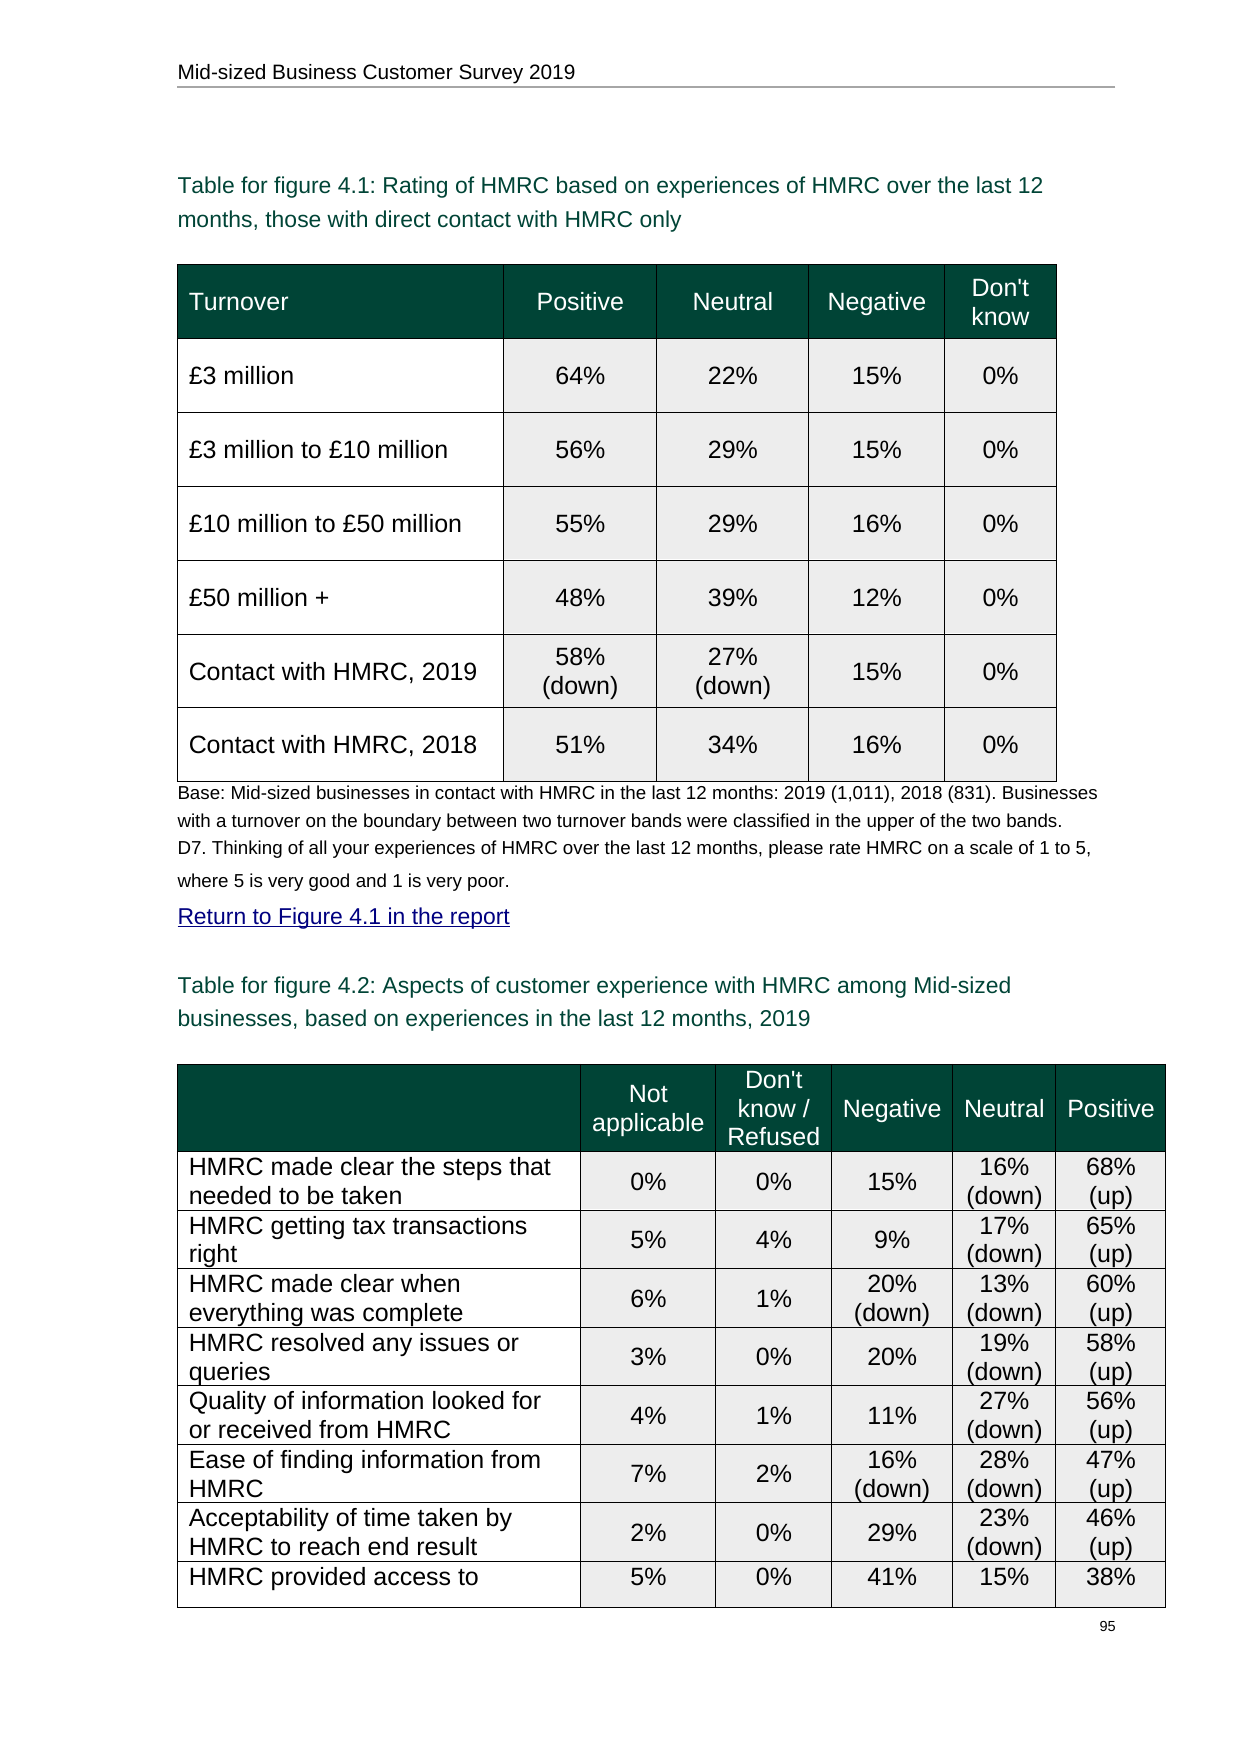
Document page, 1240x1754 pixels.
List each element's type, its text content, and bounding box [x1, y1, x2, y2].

table_cell 55% [504, 487, 656, 559]
table_cell 0% [945, 413, 1056, 486]
table_cell 3% [581, 1328, 715, 1385]
table_cell 22% [657, 339, 808, 412]
table_header [178, 1065, 580, 1151]
table_cell 16% (down) [953, 1152, 1055, 1209]
table_cell Contact with HMRC, 2019 [178, 635, 503, 707]
table_cell 15% [953, 1562, 1055, 1607]
table_cell 0% [581, 1152, 715, 1209]
subtitle Table for figure 4.1: Rating of HMRC based on experiences of HMRC over the last 12 months, those with direct contact with HMRC only [177, 172, 1115, 239]
table_cell Quality of information looked for or received from HMRC [178, 1386, 580, 1444]
table_header Not applicable [581, 1065, 715, 1151]
table_cell 29% [657, 487, 808, 559]
table_cell 1% [716, 1386, 831, 1444]
table_cell 4% [581, 1386, 715, 1444]
table_cell 15% [809, 635, 944, 707]
table_cell 60% (up) [1056, 1269, 1165, 1327]
table_cell 27% (down) [657, 635, 808, 707]
table_cell 15% [809, 413, 944, 486]
table_cell 28% (down) [953, 1445, 1055, 1502]
table_header Negative [809, 265, 944, 338]
table_cell HMRC resolved any issues or queries [178, 1328, 580, 1385]
table_cell 12% [809, 561, 944, 633]
table_cell 2% [581, 1503, 715, 1561]
table_header Don't know / Refused [716, 1065, 831, 1151]
table_cell £50 million + [178, 561, 503, 633]
table_cell 7% [581, 1445, 715, 1502]
table_cell 17% (down) [953, 1211, 1055, 1268]
subtitle Table for figure 4.2: Aspects of customer experience with HMRC among Mid-sized businesses, based on experiences in the last 12 months, 2019 [177, 972, 1115, 1039]
table_cell 39% [657, 561, 808, 633]
table_cell Acceptability of time taken by HMRC to reach end result [178, 1503, 580, 1561]
table_cell 58% (up) [1056, 1328, 1165, 1385]
table_cell 68% (up) [1056, 1152, 1165, 1209]
table_cell 5% [581, 1211, 715, 1268]
table_cell 58% (down) [504, 635, 656, 707]
table_cell 29% [657, 413, 808, 486]
table_cell HMRC getting tax transactions right [178, 1211, 580, 1268]
text D7. Thinking of all your experiences of HMRC over the last 12 months, please rate HMRC on a scale of 1 to 5, where 5 is very good and 1 is very poor. Return to Figure 4.1 in the report [177, 837, 1115, 929]
table_cell 56% (up) [1056, 1386, 1165, 1444]
table_cell £3 million to £10 million [178, 413, 503, 486]
table_cell HMRC provided access to [178, 1562, 580, 1607]
table_cell 29% [832, 1503, 952, 1561]
table_cell 13% (down) [953, 1269, 1055, 1327]
table_cell 19% (down) [953, 1328, 1055, 1385]
table_cell 51% [504, 708, 656, 781]
table_header Negative [832, 1065, 952, 1151]
table_cell 0% [945, 708, 1056, 781]
table_cell 56% [504, 413, 656, 486]
table_cell £10 million to £50 million [178, 487, 503, 559]
table_cell 15% [832, 1152, 952, 1209]
table_cell 47% (up) [1056, 1445, 1165, 1502]
table_header Neutral [657, 265, 808, 338]
table_cell 0% [945, 561, 1056, 633]
table_header Neutral [953, 1065, 1055, 1151]
table_cell 16% [809, 708, 944, 781]
table_cell HMRC made clear the steps that needed to be taken [178, 1152, 580, 1209]
table_cell 64% [504, 339, 656, 412]
table_cell 0% [716, 1562, 831, 1607]
table_cell 41% [832, 1562, 952, 1607]
table_cell 20% (down) [832, 1269, 952, 1327]
table_cell 2% [716, 1445, 831, 1502]
table_cell 48% [504, 561, 656, 633]
table_cell Contact with HMRC, 2018 [178, 708, 503, 781]
text Base: Mid-sized businesses in contact with HMRC in the last 12 months: 2019 (1,011), 2018 (831). Businesses with a turnover on the boundary between two turnover bands were classified in the upper of the two bands. [177, 782, 1115, 837]
table_cell 4% [716, 1211, 831, 1268]
table_cell 27% (down) [953, 1386, 1055, 1444]
table_cell 16% [809, 487, 944, 559]
table_cell 20% [832, 1328, 952, 1385]
table_header Positive [504, 265, 656, 338]
table_cell 9% [832, 1211, 952, 1268]
table_cell 23% (down) [953, 1503, 1055, 1561]
table_cell 15% [809, 339, 944, 412]
table_cell 34% [657, 708, 808, 781]
table_cell 11% [832, 1386, 952, 1444]
table_cell 38% [1056, 1562, 1165, 1607]
table_header Don't know [945, 265, 1056, 338]
table_cell 0% [945, 487, 1056, 559]
table_header Positive [1056, 1065, 1165, 1151]
table_header Turnover [178, 265, 503, 338]
table_cell 5% [581, 1562, 715, 1607]
table_cell 6% [581, 1269, 715, 1327]
table_cell 0% [716, 1152, 831, 1209]
table_cell 46% (up) [1056, 1503, 1165, 1561]
table_cell 0% [945, 635, 1056, 707]
table_cell 1% [716, 1269, 831, 1327]
table_cell £3 million [178, 339, 503, 412]
table_cell 0% [945, 339, 1056, 412]
table_cell 0% [716, 1328, 831, 1385]
table_cell 16% (down) [832, 1445, 952, 1502]
table_cell Ease of finding information from HMRC [178, 1445, 580, 1502]
table_cell HMRC made clear when everything was complete [178, 1269, 580, 1327]
table_cell 65% (up) [1056, 1211, 1165, 1268]
table_cell 0% [716, 1503, 831, 1561]
